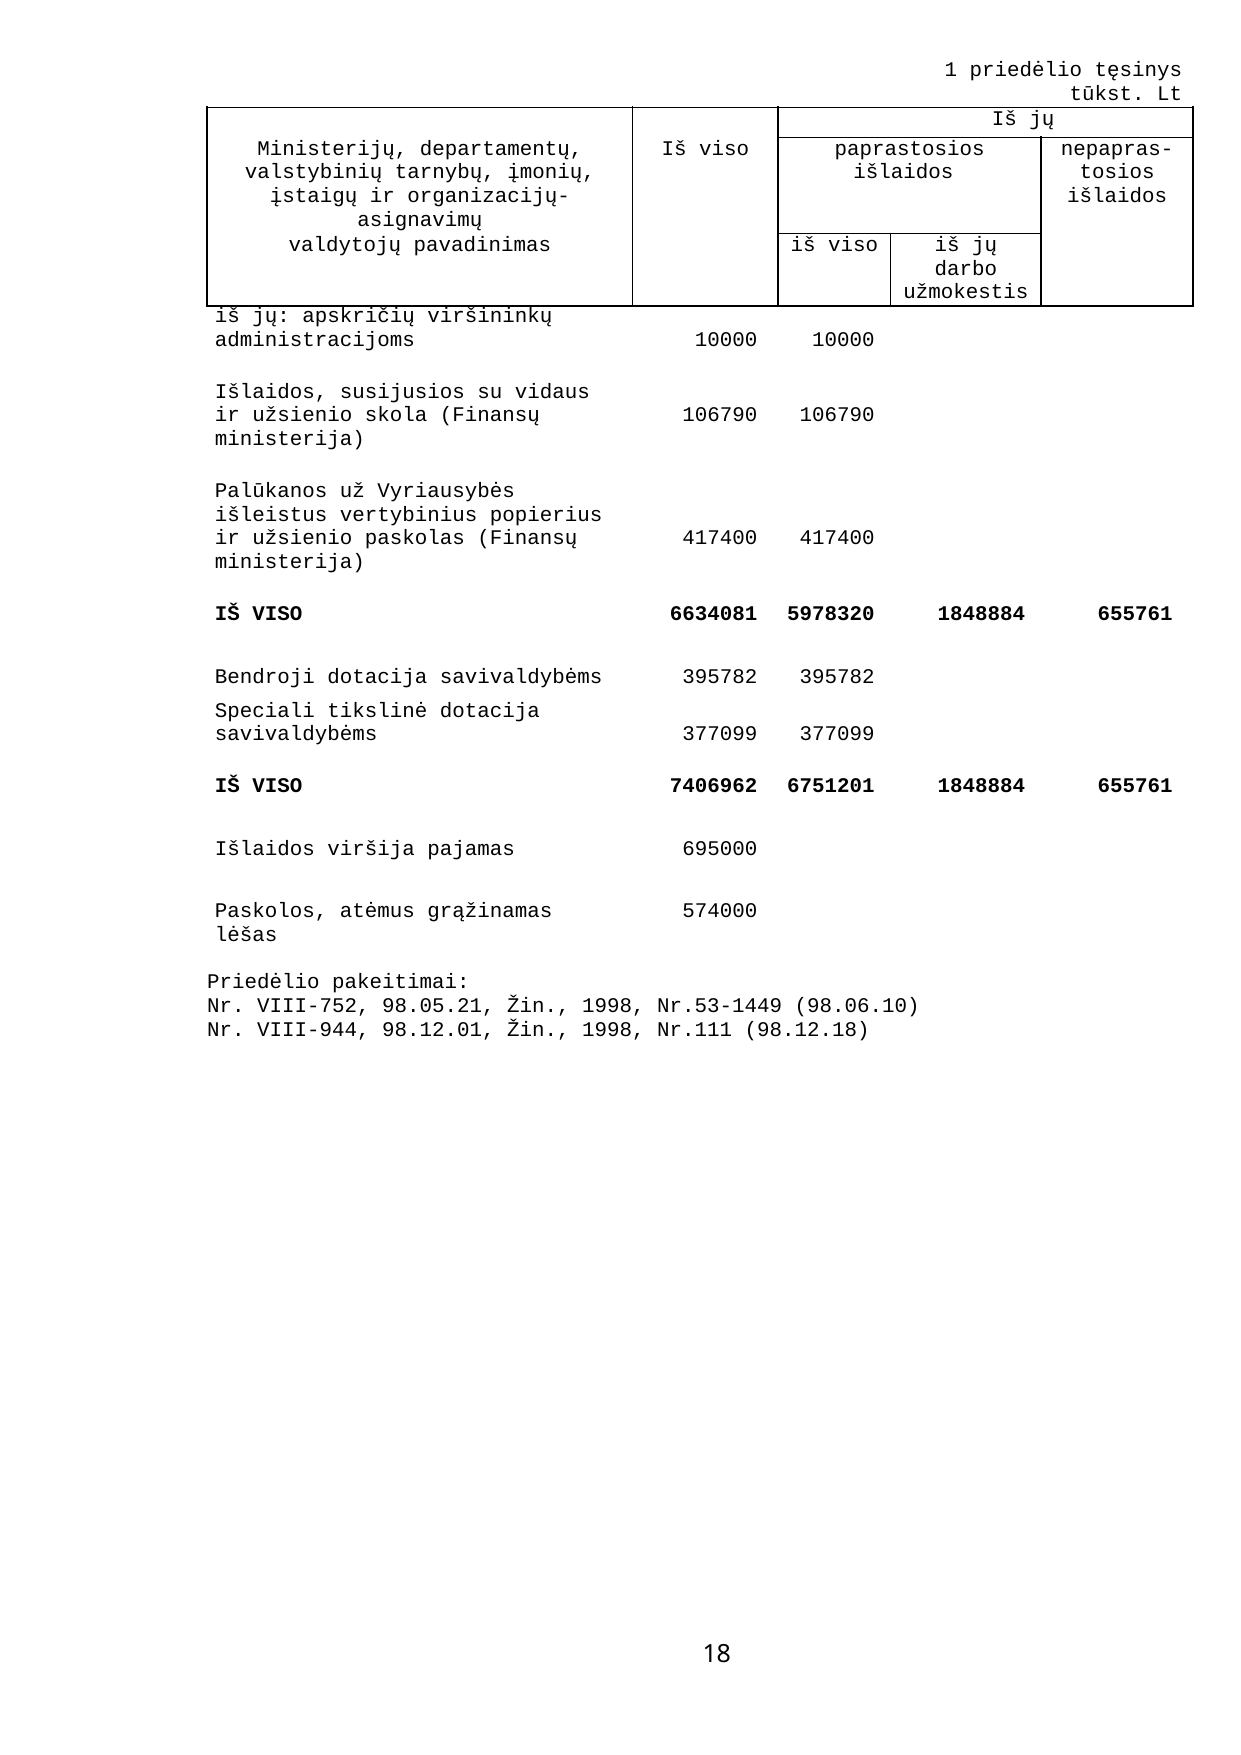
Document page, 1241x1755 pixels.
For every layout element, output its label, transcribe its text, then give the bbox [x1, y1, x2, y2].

table_cell [895, 900, 1045, 948]
table_header 1 priedėlio tęsinys tūkst. Lt [207, 59, 1193, 106]
table_cell [895, 352, 1045, 381]
table_cell [778, 747, 895, 775]
table_cell 1848884 [895, 603, 1045, 637]
table_cell [778, 637, 895, 666]
table_cell Speciali tikslinė dotacija savivaldybėms [211, 700, 632, 747]
table_cell IŠ VISO [211, 775, 632, 809]
table_cell 5978320 [778, 603, 895, 637]
table_cell paprastosios išlaidos [779, 138, 1040, 232]
table_cell [211, 810, 632, 838]
table_cell [211, 747, 632, 775]
table_cell [895, 747, 1045, 775]
table_cell [895, 575, 1045, 603]
table_cell 695000 [633, 838, 778, 872]
table_cell 10000 [633, 307, 778, 352]
table_cell 10000 [778, 307, 895, 352]
table_cell 106790 [778, 381, 895, 452]
table_cell Iš jų [779, 108, 1192, 136]
table_cell [895, 381, 1045, 452]
table_cell 655761 [1045, 775, 1193, 809]
text Priedėlio pakeitimai: [207, 971, 1152, 995]
table_cell [211, 452, 632, 480]
table_cell 106790 [633, 381, 778, 452]
table_cell [211, 637, 632, 666]
table_cell 655761 [1045, 603, 1193, 637]
table_cell [778, 900, 895, 948]
table_cell 417400 [778, 480, 895, 575]
table_cell Iš viso [633, 136, 777, 232]
table_cell [633, 747, 778, 775]
table_cell [207, 775, 211, 809]
table_cell 377099 [633, 700, 778, 747]
table_cell [1045, 700, 1193, 747]
table_cell [207, 810, 211, 838]
table_cell 1848884 [895, 775, 1045, 809]
table_cell [1045, 307, 1193, 352]
table_cell [207, 452, 211, 480]
table_cell [207, 637, 211, 666]
table_cell [895, 700, 1045, 747]
table_cell iš jų darbo užmokestis [891, 234, 1040, 305]
table_cell 395782 [633, 666, 778, 700]
table_cell 6751201 [778, 775, 895, 809]
table_cell Paskolos, atėmus grąžinamas lėšas [211, 900, 632, 948]
table_cell [1045, 480, 1193, 575]
table_cell [207, 603, 211, 637]
table_cell 417400 [633, 480, 778, 575]
table_cell iš viso [779, 234, 890, 305]
table_cell [1045, 666, 1193, 700]
table_cell [895, 838, 1045, 872]
table_cell [895, 872, 1045, 900]
table_cell [633, 108, 777, 136]
table_cell iš jų: apskričių viršininkų administracijoms [211, 307, 632, 352]
table_cell [633, 872, 778, 900]
table_cell 395782 [778, 666, 895, 700]
table_cell [207, 747, 211, 775]
table_cell valdytojų pavadinimas [208, 233, 632, 305]
table_cell [633, 575, 778, 603]
table_cell [1045, 810, 1193, 838]
table_cell [895, 666, 1045, 700]
text Nr. VIII-752, 98.05.21, Žin., 1998, Nr.53-1449 (98.06.10) [207, 995, 1152, 1019]
table_cell [1045, 575, 1193, 603]
table_cell [1045, 900, 1193, 948]
table_cell [1045, 838, 1193, 872]
text Nr. VIII-944, 98.12.01, Žin., 1998, Nr.111 (98.12.18) [207, 1019, 1152, 1042]
table_cell [211, 575, 632, 603]
table_cell [1045, 352, 1193, 381]
table_cell [633, 352, 778, 381]
table_cell [633, 233, 777, 305]
table_cell [1045, 637, 1193, 666]
table_cell [1042, 233, 1192, 305]
table_cell [778, 452, 895, 480]
table_cell [633, 452, 778, 480]
table_cell Ministerijų, departamentų, valstybinių tarnybų, įmonių, įstaigų ir organizacijų-asignavimų [208, 136, 632, 232]
table_cell [207, 307, 211, 352]
table_cell [208, 108, 632, 136]
table_cell [895, 810, 1045, 838]
table_cell Išlaidos viršija pajamas [211, 838, 632, 872]
table_cell 574000 [633, 900, 778, 948]
table_cell [1045, 452, 1193, 480]
table_cell 377099 [778, 700, 895, 747]
table_cell [207, 575, 211, 603]
table_cell [1045, 872, 1193, 900]
table_cell IŠ VISO [211, 603, 632, 637]
table_cell [778, 872, 895, 900]
table_cell [207, 480, 211, 575]
table_cell [895, 480, 1045, 575]
table_cell 7406962 [633, 775, 778, 809]
table_cell [1045, 381, 1193, 452]
table_cell [211, 352, 632, 381]
table_cell [207, 900, 211, 948]
table_cell [1045, 747, 1193, 775]
table_cell Išlaidos, susijusios su vidaus ir užsienio skola (Finansų ministerija) [211, 381, 632, 452]
table_cell [895, 452, 1045, 480]
table_cell [207, 872, 211, 900]
table_cell Palūkanos už Vyriausybės išleistus vertybinius popierius ir užsienio paskolas (Finansų ministerija) [211, 480, 632, 575]
table_cell [895, 307, 1045, 352]
table_cell nepapras-tosios išlaidos [1042, 138, 1192, 232]
table_cell [778, 575, 895, 603]
table_cell 6634081 [633, 603, 778, 637]
table_cell [211, 872, 632, 900]
table_cell [207, 666, 211, 700]
table_cell [778, 352, 895, 381]
table_cell Bendroji dotacija savivaldybėms [211, 666, 632, 700]
table_cell [207, 352, 211, 381]
table_cell [778, 838, 895, 872]
table_cell [895, 637, 1045, 666]
table_cell [207, 838, 211, 872]
table_cell [778, 810, 895, 838]
table_cell [207, 381, 211, 452]
table_cell [633, 637, 778, 666]
table_cell [633, 810, 778, 838]
table_cell [207, 700, 211, 747]
